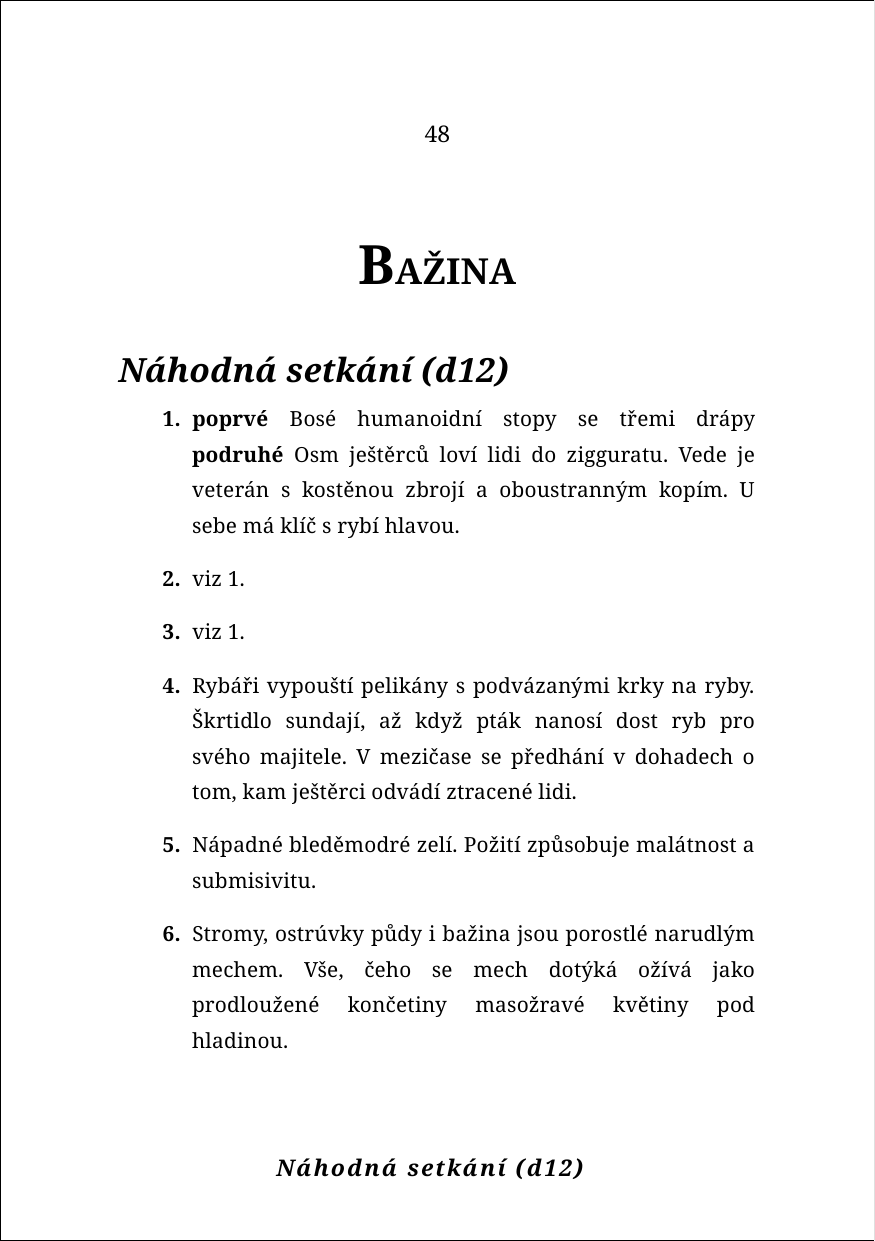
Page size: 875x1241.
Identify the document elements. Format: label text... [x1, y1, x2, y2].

list poprvé Bosé humanoidní stopy se třemi drápy podruhé Osm ještěrců loví lidi do zigguratu. Vede je veterán s kostěnou zbrojí a oboustranným kopím. U sebe má klíč s rybí hlavou. [162, 404, 756, 539]
list Rybáři vypouští pelikány s podvázanými krky na ryby. Škrtidlo sundají, až když pták nanosí dost ryb pro svého majitele. V mezičase se předhání v dohadech o tom, kam ještěrci odvádí ztracené lidi. [162, 671, 756, 806]
list viz 1. [162, 617, 756, 646]
list Stromy, ostrúvky půdy i bažina jsou porostlé narudlým mechem. Vše, čeho se mech dotýká ožívá jako prodloužené končetiny masožravé květiny pod hladinou. [162, 919, 756, 1054]
list viz 1. [162, 564, 756, 593]
subtitle Bažina [118, 226, 756, 300]
list Nápadné bleděmodré zelí. Požití způsobuje malátnost a submisivitu. [162, 831, 756, 894]
subtitle Náhodná setkání (d12) [118, 347, 756, 393]
